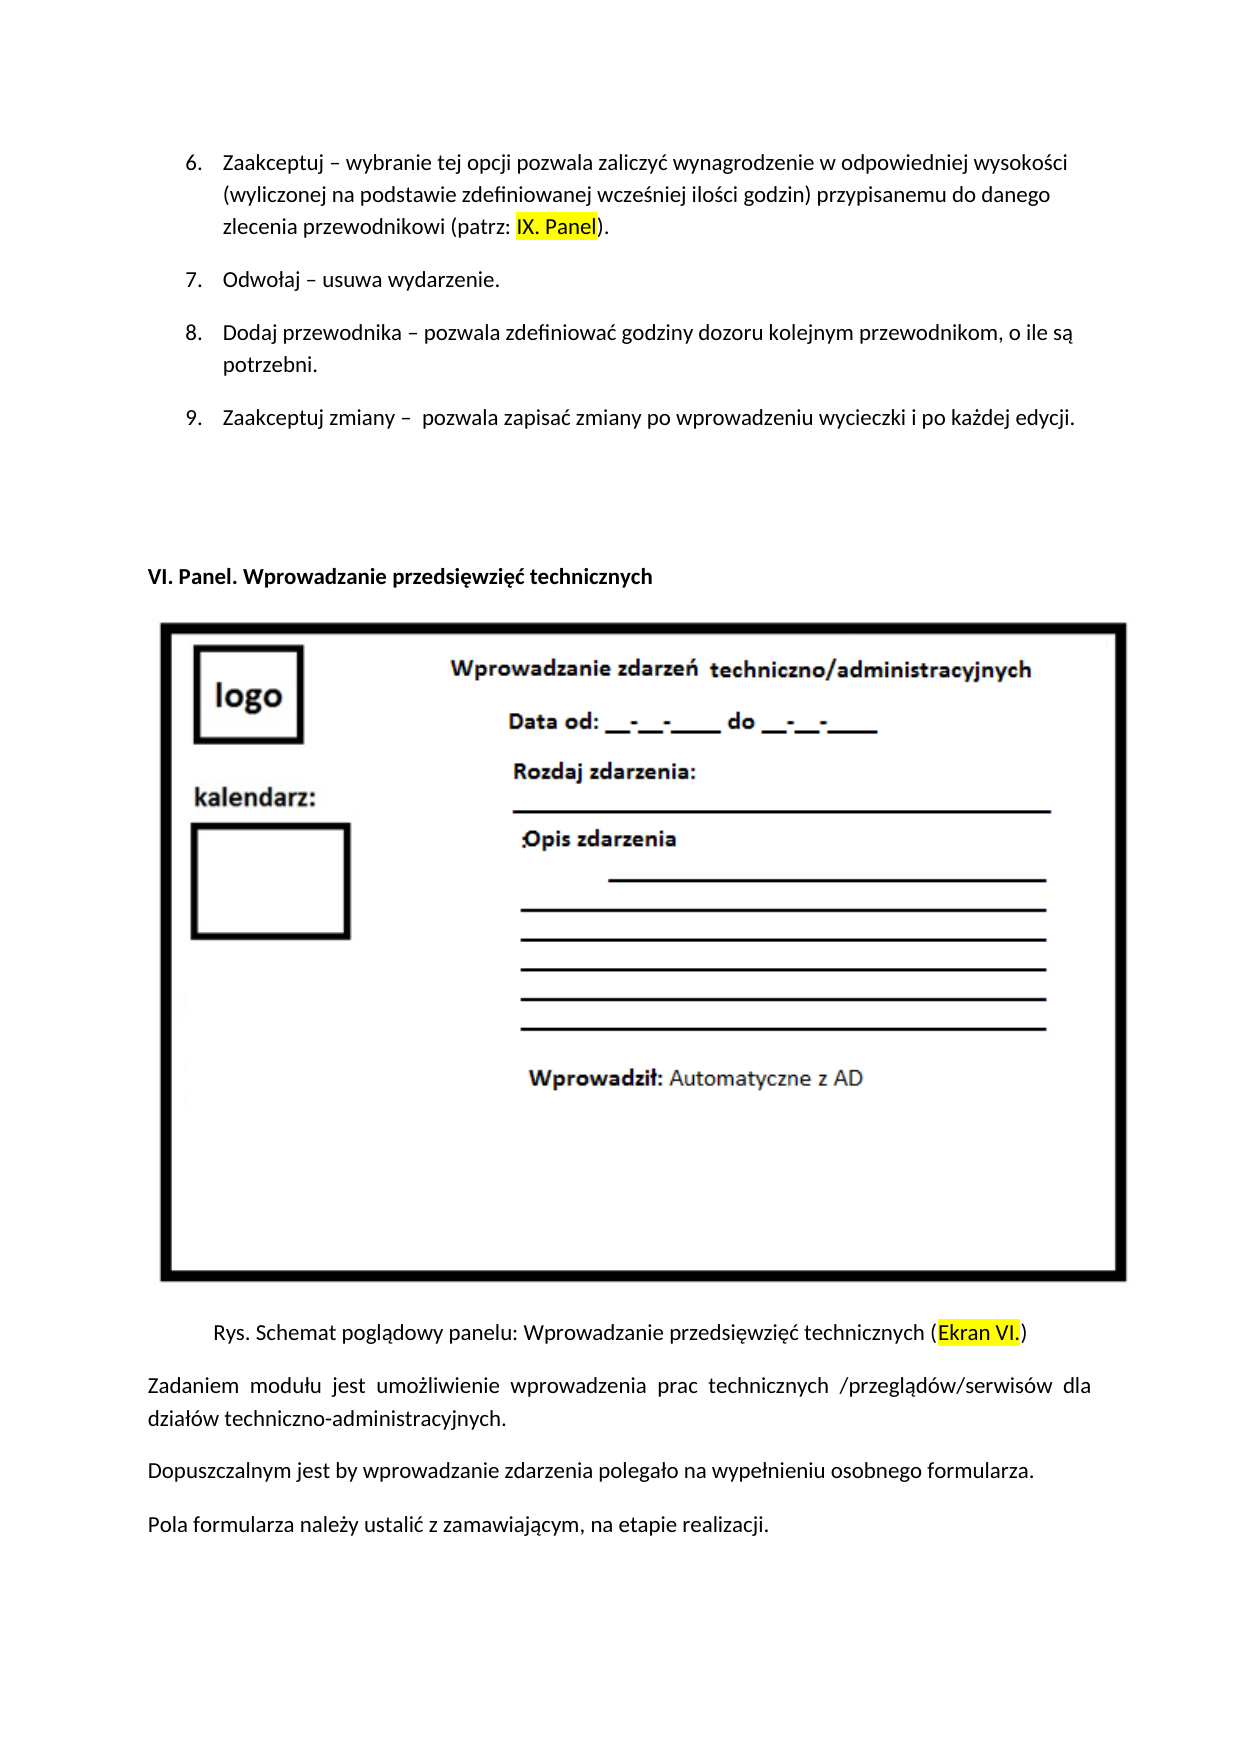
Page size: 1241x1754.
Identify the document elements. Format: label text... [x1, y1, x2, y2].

text VI. Panel. Wprowadzanie przedsięwzięć technicznych [148, 562, 1093, 590]
list Odwołaj – usuwa wydarzenie. [185, 265, 1093, 293]
text Zadaniem modułu jest umożliwienie wprowadzenia prac technicznych /przeglądów/serwisów dla działów techniczno-administracyjnych. [148, 1371, 1093, 1432]
text Pola formularza należy ustalić z zamawiającym, na etapie realizacji. [148, 1510, 1093, 1538]
list Zaakceptuj – wybranie tej opcji pozwala zaliczyć wynagrodzenie w odpowiedniej wysokości (wyliczonej na podstawie zdefiniowanej wcześniej ilości godzin) przypisanemu do danego zlecenia przewodnikowi (patrz: IX. Panel). [185, 148, 1093, 240]
list Dodaj przewodnika – pozwala zdefiniować godziny dozoru kolejnym przewodnikom, o ile są potrzebni. [185, 318, 1093, 378]
list Zaakceptuj zmiany – pozwala zapisać zmiany po wprowadzeniu wycieczki i po każdej edycji. [185, 403, 1093, 431]
text Dopuszczalnym jest by wprowadzanie zdarzenia polegało na wypełnieniu osobnego formularza. [148, 1457, 1093, 1485]
text Rys. Schemat poglądowy panelu: Wprowadzanie przedsięwzięć technicznych (Ekran VI.) [148, 1318, 1093, 1346]
